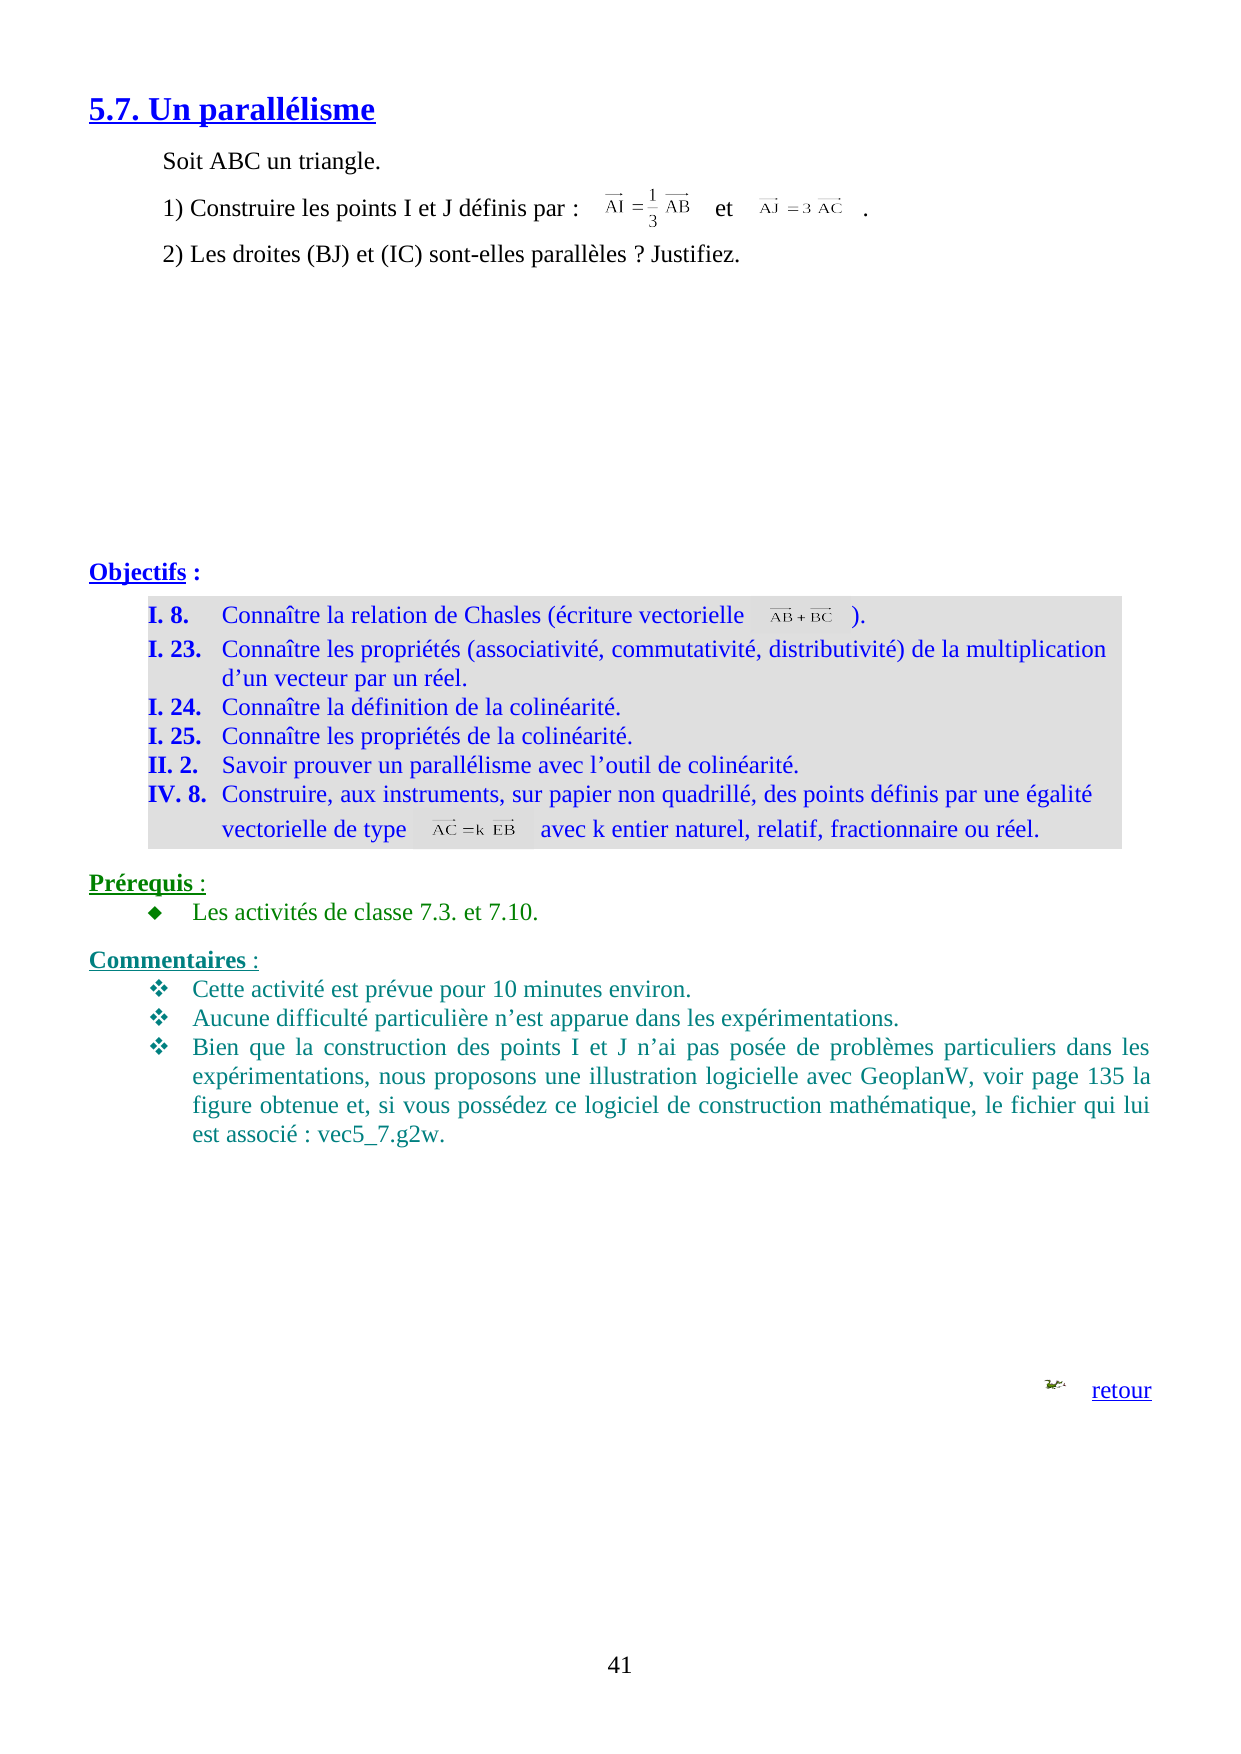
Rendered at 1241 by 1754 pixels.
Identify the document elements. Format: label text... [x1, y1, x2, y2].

text ). [851, 596, 1122, 633]
text [413, 807, 534, 849]
text Commentaires : [89, 945, 1151, 974]
text Prérequis : [89, 868, 1151, 897]
text IV. 8. Construire, aux instruments, sur papier non quadrillé, des points définis par une égalité vectorielle de type avec k entier naturel, relatif, fractionnaire ou réel. [148, 779, 1122, 849]
text I. 25. Connaître les propriétés de la colinéarité. [148, 721, 1122, 750]
text I. 8. Connaître la relation de Chasles (écriture vectorielle [148, 596, 750, 633]
list Aucune difficulté particulière n’est apparue dans les expérimentations. [148, 1003, 1151, 1032]
text 1) Construire les points I et J définis par : et . [162, 175, 1151, 239]
text I. 24. Connaître la définition de la colinéarité. [148, 692, 1122, 721]
text 2) Les droites (BJ) et (IC) sont-elles parallèles ? Justifiez. [162, 239, 1151, 268]
text I. 23. Connaître les propriétés (associativité, commutativité, distributivité) de la multiplication d’un vecteur par un réel. [148, 633, 1122, 692]
text [750, 596, 851, 633]
subtitle 5.7. Un parallélisme [89, 89, 1151, 127]
text retour [89, 1370, 1151, 1403]
list Les activités de classe 7.3. et 7.10. [148, 897, 1151, 926]
text Objectifs : [89, 557, 1151, 586]
list Bien que la construction des points I et J n’ai pas posée de problèmes particuliers dans les expérimentations, nous proposons une illustration logicielle avec GeoplanW, voir page 135 la figure obtenue et, si vous possédez ce logiciel de construction mathématique, le fichier qui lui est associé : vec5_7.g2w. [148, 1032, 1151, 1148]
text Soit ABC un triangle. [162, 146, 1151, 175]
list Cette activité est prévue pour 10 minutes environ. [148, 974, 1151, 1003]
text II. 2. Savoir prouver un parallélisme avec l’outil de colinéarité. [148, 750, 1122, 779]
